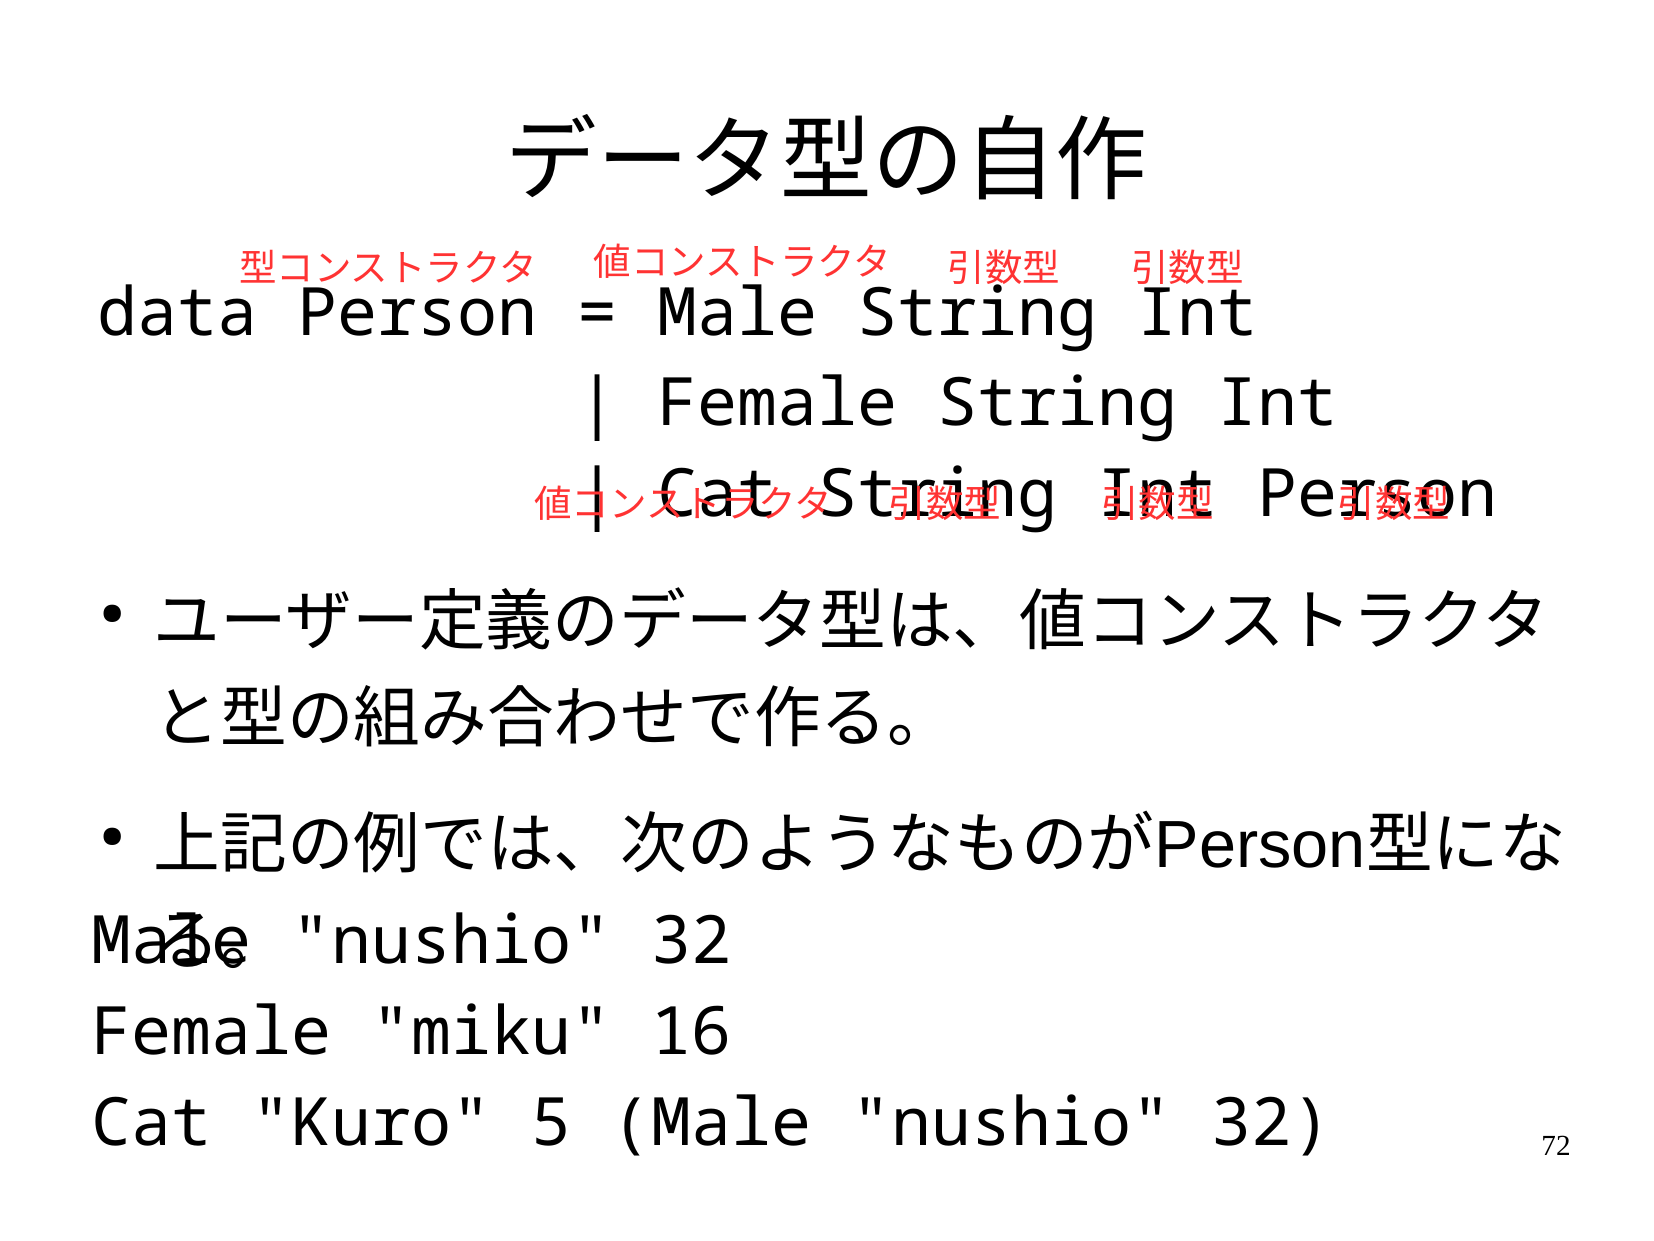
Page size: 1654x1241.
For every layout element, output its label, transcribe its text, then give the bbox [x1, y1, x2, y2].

text_box Male "nushio" 32 Female "miku" 16 Cat "Kuro" 5 (Male "nushio" 32) [76, 884, 1565, 1194]
text_box 引数型 [1116, 230, 1259, 283]
text_box 引数型 [874, 466, 1017, 520]
text_box 型コンストラクタ [224, 230, 555, 283]
list ユーザー定義のデータ型は、値コンストラクタと型の組み合わせで作る。 上記の例では、次のようなものがPerson型になる。 [82, 566, 1571, 1010]
text_box 引数型 [1322, 466, 1466, 520]
text_box data Person = Male String Int | Female String Int | Cat String Int Person [82, 256, 1571, 492]
title データ型の自作 [82, 49, 1571, 256]
text_box 引数型 [933, 230, 1076, 283]
text_box 値コンストラクタ [578, 224, 909, 277]
text_box 値コンストラクタ [519, 466, 850, 520]
text_box 引数型 [1086, 466, 1229, 520]
